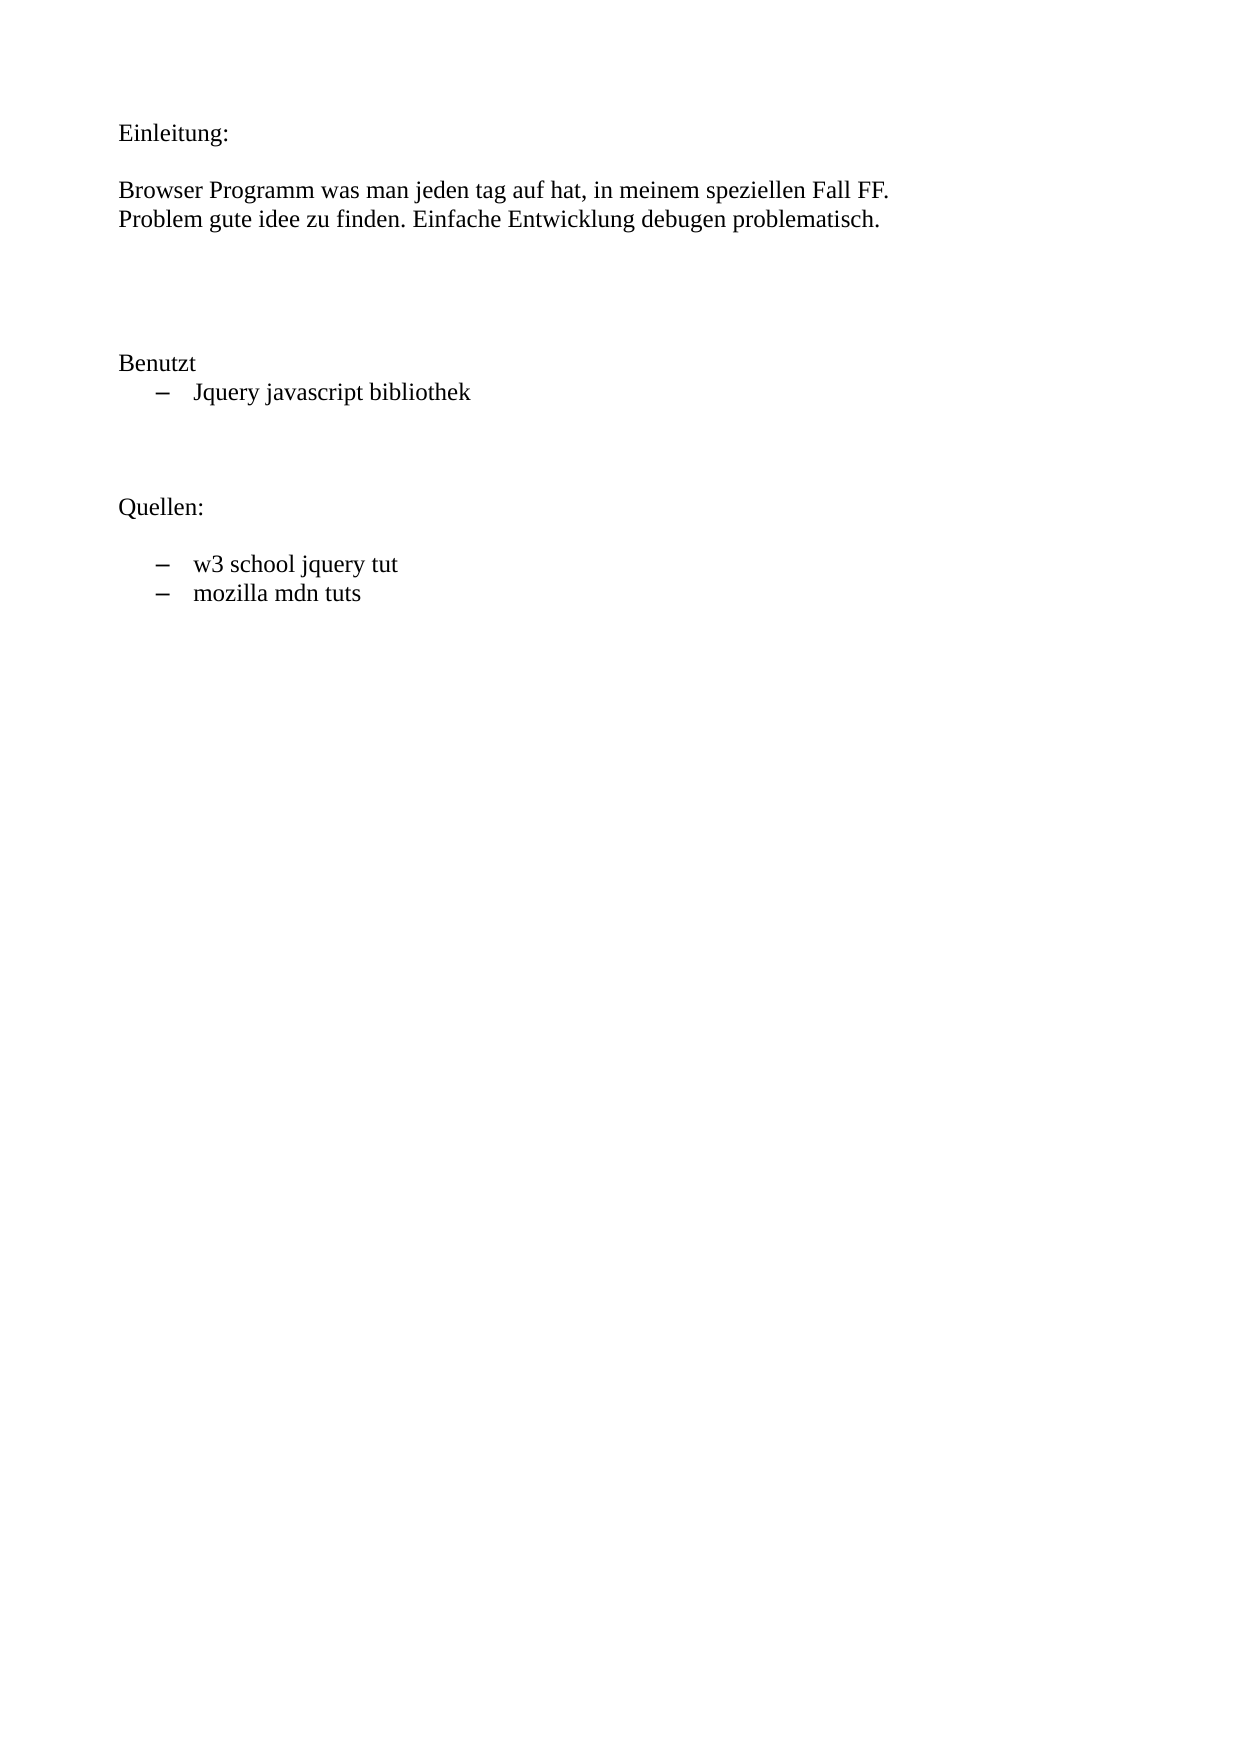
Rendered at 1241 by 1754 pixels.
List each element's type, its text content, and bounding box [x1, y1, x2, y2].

text Browser Programm was man jeden tag auf hat, in meinem speziellen Fall FF. [118, 176, 1122, 204]
list mozilla mdn tuts [156, 578, 1122, 607]
text Benutzt [118, 348, 1122, 377]
text Quellen: [118, 492, 1122, 521]
list w3 school jquery tut [156, 549, 1122, 578]
text Einleitung: [118, 118, 1122, 147]
text Problem gute idee zu finden. Einfache Entwicklung debugen problematisch. [118, 204, 1122, 233]
list Jquery javascript bibliothek [156, 377, 1122, 406]
